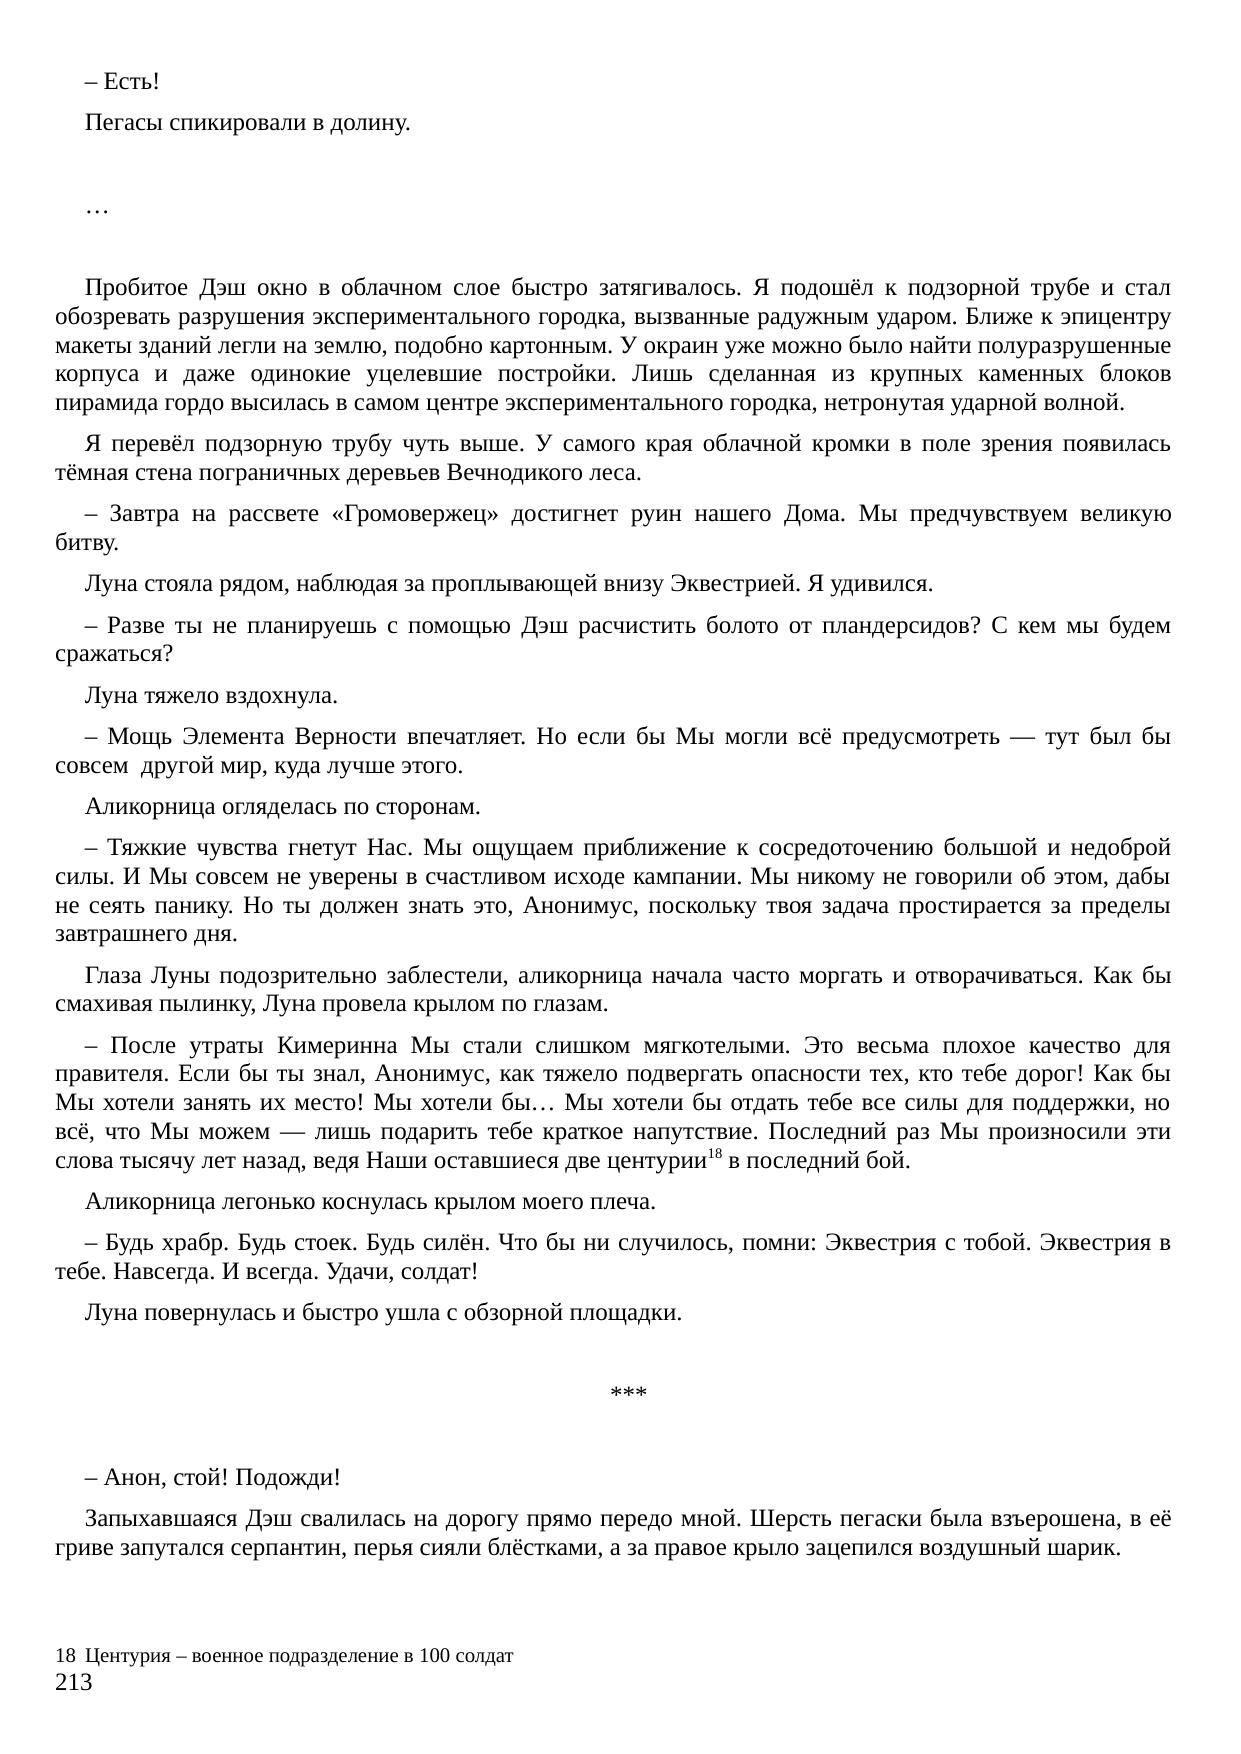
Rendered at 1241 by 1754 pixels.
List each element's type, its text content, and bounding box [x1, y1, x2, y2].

text – Мощь Элемента Верности впечатляет. Но если бы Мы могли всё предусмотреть — тут был бы совсем другой мир, куда лучше этого. [55, 721, 1173, 778]
text Луна повернулась и быстро ушла с обзорной площадки. [55, 1297, 1173, 1326]
text Пегасы спикировали в долину. [55, 107, 1173, 136]
text – Есть! [55, 66, 1173, 95]
text – После утраты Кимеринна Мы стали слишком мягкотелыми. Это весьма плохое качество для правителя. Если бы ты знал, Анонимус, как тяжело подвергать опасности тех, кто тебе дорог! Как бы Мы хотели занять их место! Мы хотели бы… Мы хотели бы отдать тебе все силы для поддержки, но всё, что Мы можем — лишь подарить тебе краткое напутствие. Последний раз Мы произносили эти слова тысячу лет назад, ведя Наши оставшиеся две центурии в последний бой. [55, 1030, 1173, 1173]
text Я перевёл подзорную трубу чуть выше. У самого края облачной кромки в поле зрения появилась тёмная стена пограничных деревьев Вечнодикого леса. [55, 428, 1173, 486]
text – Разве ты не планируешь с помощью Дэш расчистить болото от пландерсидов? С кем мы будем сражаться? [55, 610, 1173, 667]
text Запыхавшаяся Дэш свалилась на дорогу прямо передо мной. Шерсть пегаски была взъерошена, в её гриве запутался серпантин, перья сияли блёстками, а за правое крыло зацепился воздушный шарик. [55, 1503, 1173, 1561]
text Глаза Луны подозрительно заблестели, аликорница начала часто моргать и отворачиваться. Как бы смахивая пылинку, Луна провела крылом по глазам. [55, 960, 1173, 1017]
text – Анон, стой! Подожди! [55, 1462, 1173, 1491]
text – Будь храбр. Будь стоек. Будь силён. Что бы ни случилось, помни: Эквестрия с тобой. Эквестрия в тебе. Навсегда. И всегда. Удачи, солдат! [55, 1227, 1173, 1285]
text – Завтра на рассвете «Громовержец» достигнет руин нашего Дома. Мы предчувствуем великую битву. [55, 498, 1173, 556]
text Аликорница огляделась по сторонам. [55, 791, 1173, 820]
text … [55, 190, 1173, 218]
text Центурия – военное подразделение в 100 солдат [55, 1642, 1173, 1667]
text Пробитое Дэш окно в облачном слое быстро затягивалось. Я подошёл к подзорной трубе и стал обозревать разрушения экспериментального городка, вызванные радужным ударом. Ближе к эпицентру макеты зданий легли на землю, подобно картонным. У окраин уже можно было найти полуразрушенные корпуса и даже одинокие уцелевшие постройки. Лишь сделанная из крупных каменных блоков пирамида гордо высилась в самом центре экспериментального городка, нетронутая ударной волной. [55, 272, 1173, 416]
text Луна стояла рядом, наблюдая за проплывающей внизу Эквестрией. Я удивился. [55, 568, 1173, 597]
text Луна тяжело вздохнула. [55, 680, 1173, 708]
text Аликорница легонько коснулась крылом моего плеча. [55, 1186, 1173, 1215]
text – Тяжкие чувства гнетут Нас. Мы ощущаем приближение к сосредоточению большой и недоброй силы. И Мы совсем не уверены в счастливом исходе кампании. Мы никому не говорили об этом, дабы не сеять панику. Но ты должен знать это, Анонимус, поскольку твоя задача простирается за пределы завтрашнего дня. [55, 832, 1173, 947]
text *** [55, 1380, 1173, 1408]
